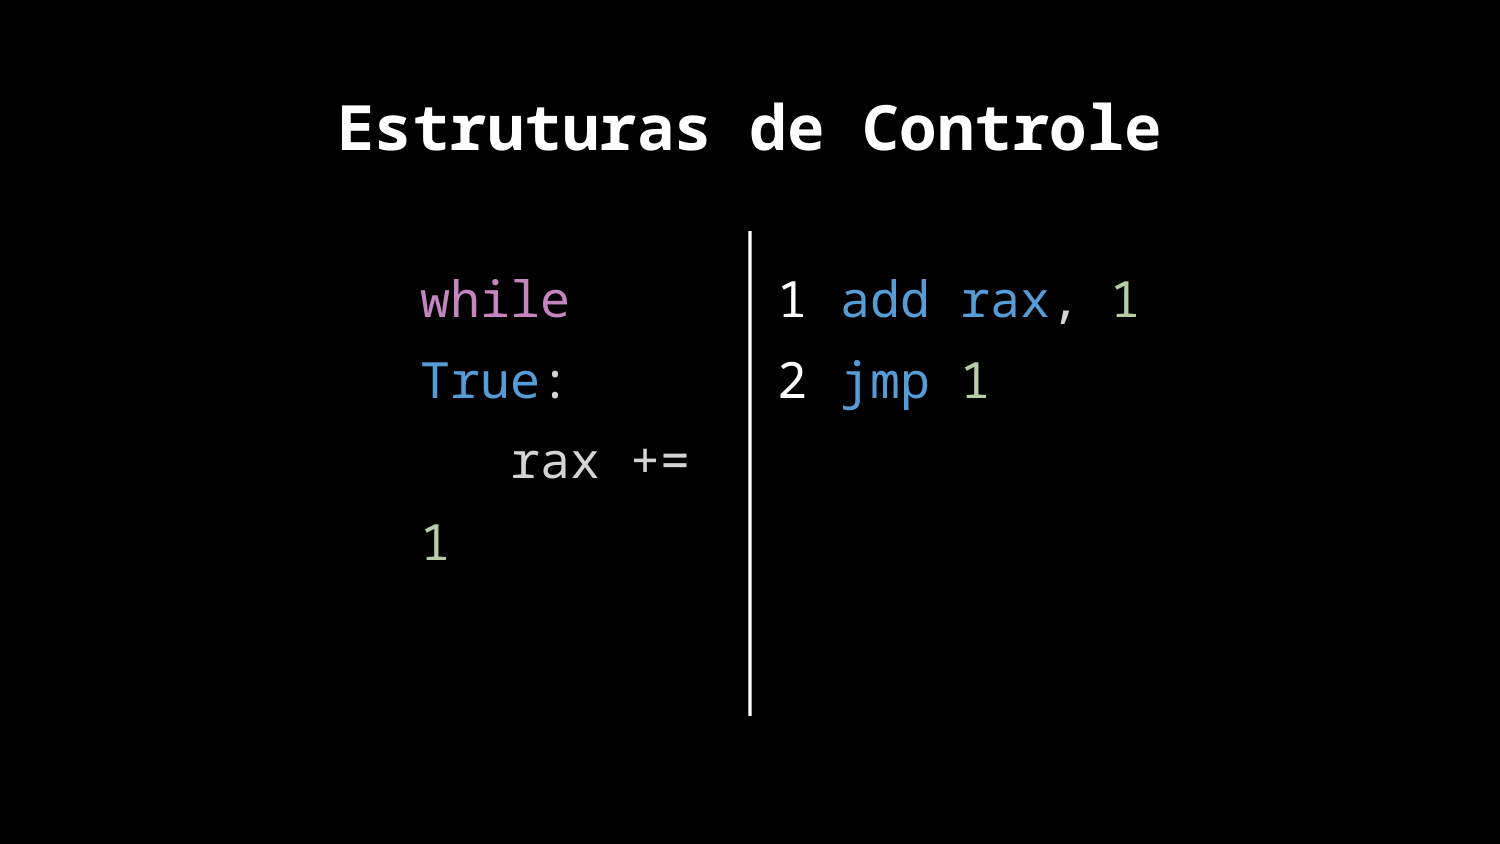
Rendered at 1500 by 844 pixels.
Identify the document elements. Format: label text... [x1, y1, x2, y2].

text_box while True: rax += 1 [405, 231, 748, 407]
title Estruturas de Controle [51, 72, 1449, 167]
text_box add rax, 1 jmp 1 [752, 231, 1201, 494]
